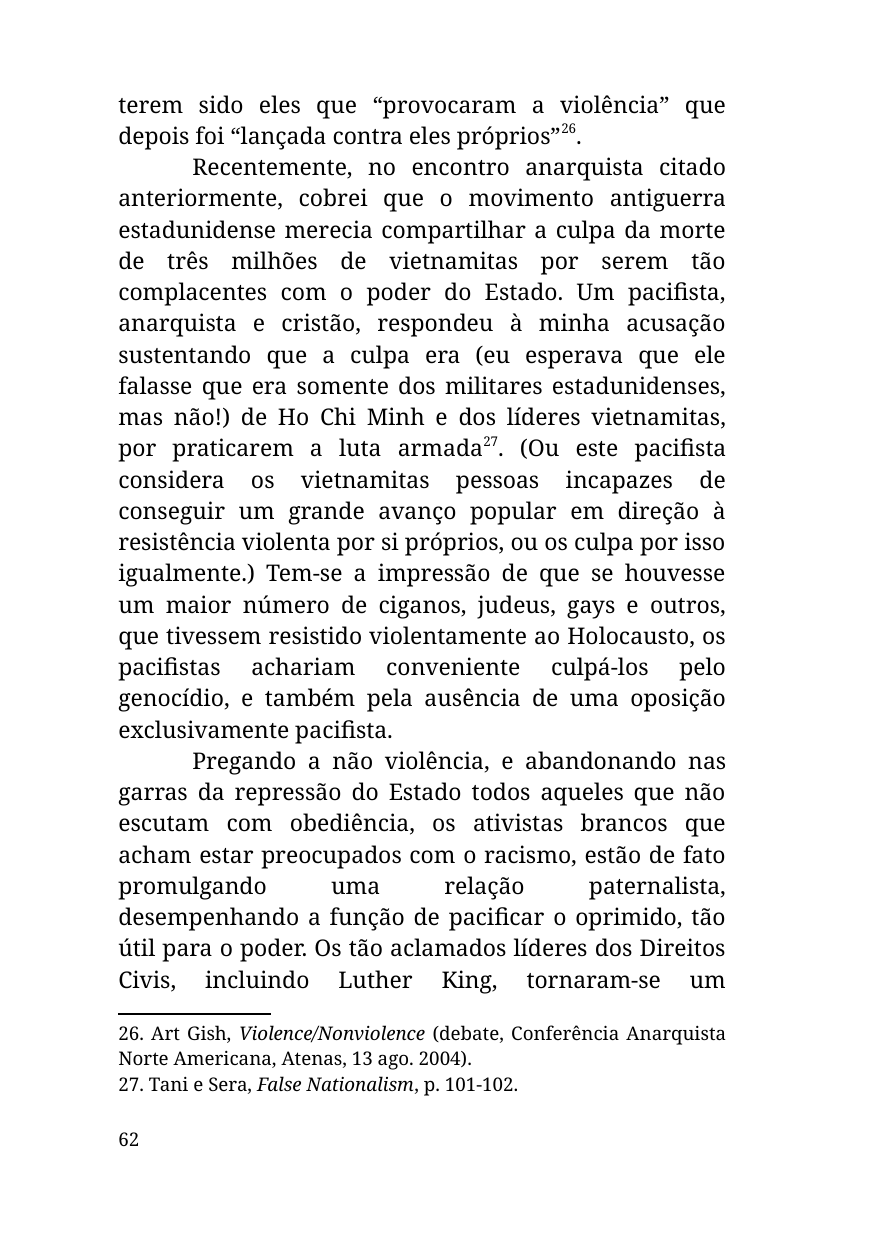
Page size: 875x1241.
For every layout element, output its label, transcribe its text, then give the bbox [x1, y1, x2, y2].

text . Tani e Sera, False Nationalism, p. 101-102. [118, 1071, 726, 1097]
text Recentemente, no encontro anarquista citado anteriormente, cobrei que o movimento antiguerra estadunidense merecia compartilhar a culpa da morte de três milhões de vietnamitas por serem tão complacentes com o poder do Estado. Um pacifista, anarquista e cristão, respondeu à minha acusação sustentando que a culpa era (eu esperava que ele falasse que era somente dos militares estadunidenses, mas não!) de Ho Chi Minh e dos líderes vietnamitas, por praticarem a luta armada. (Ou este pacifista considera os vietnamitas pessoas incapazes de conseguir um grande avanço popular em direção à resistência violenta por si próprios, ou os culpa por isso igualmente.) Tem-se a impressão de que se houvesse um maior número de ciganos, judeus, gays e outros, que tivessem resistido violentamente ao Holocausto, os pacifistas achariam conveniente culpá-los pelo genocídio, e também pela ausência de uma oposição exclusivamente pacifista. [118, 151, 726, 745]
text . Art Gish, Violence/Nonviolence (debate, Conferência Anarquista Norte Americana, Atenas, 13 ago. 2004). [118, 1020, 726, 1071]
text terem sido eles que “provocaram a violência” que depois foi “lançada contra eles próprios”. [118, 88, 726, 151]
text Pregando a não violência, e abandonando nas garras da repressão do Estado todos aqueles que não escutam com obediência, os ativistas brancos que acham estar preocupados com o racismo, estão de fato promulgando uma relação paternalista, desempenhando a função de pacificar o oprimido, tão útil para o poder. Os tão aclamados líderes dos Direitos Civis, incluindo Luther King, tornaram-se um [118, 745, 726, 995]
